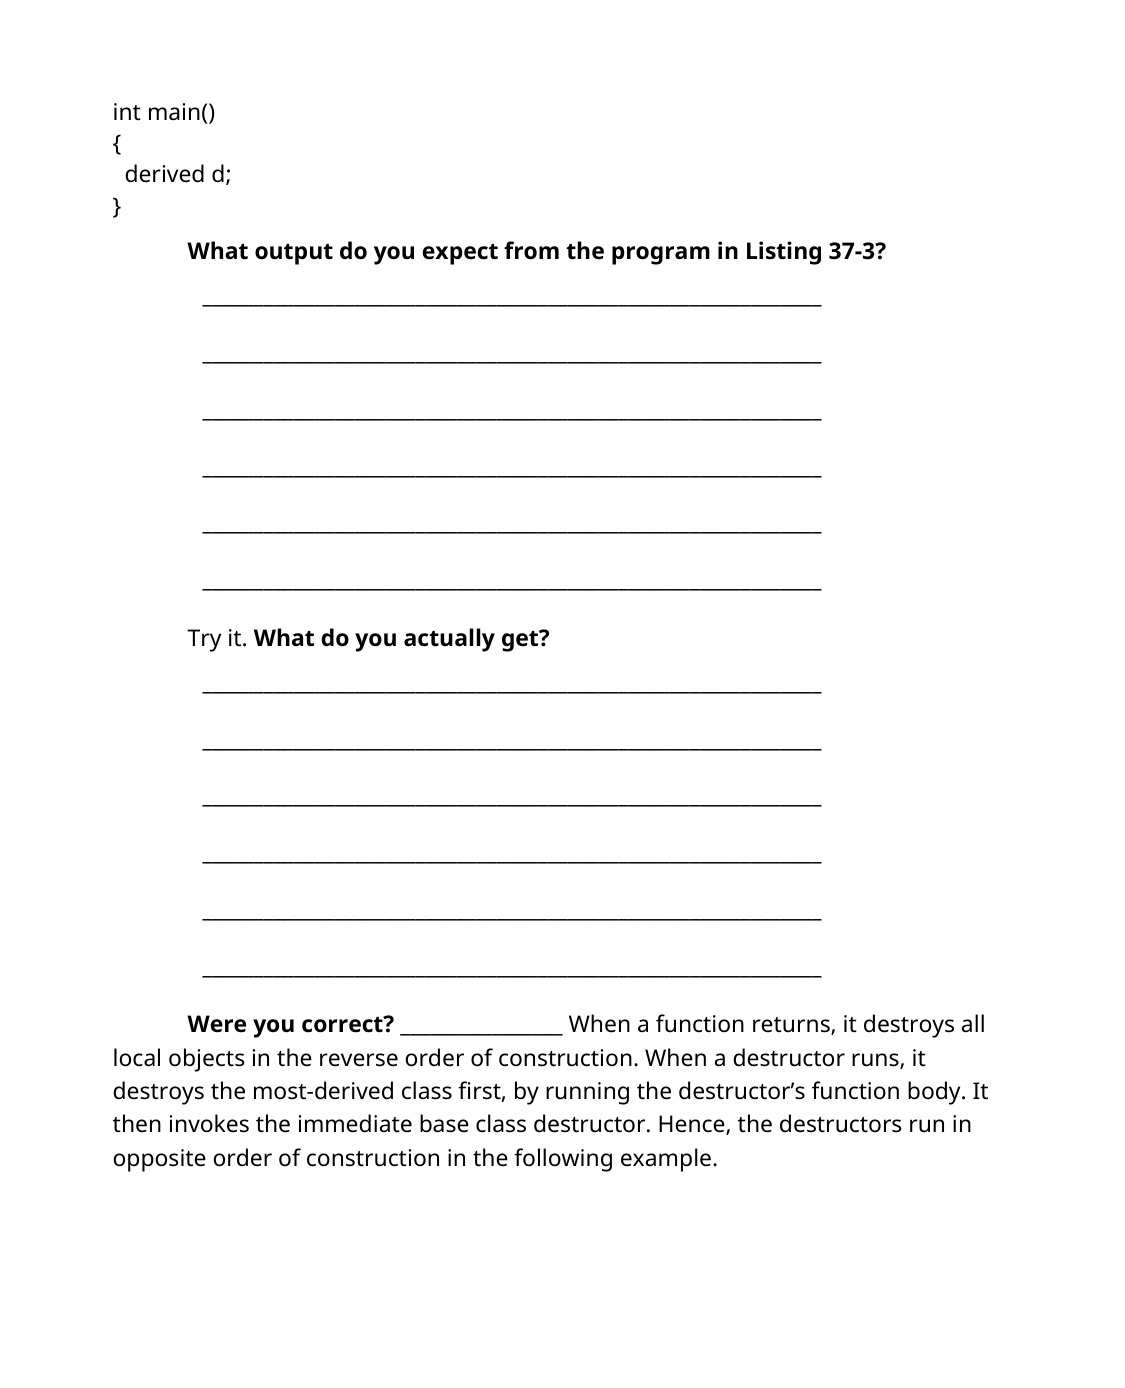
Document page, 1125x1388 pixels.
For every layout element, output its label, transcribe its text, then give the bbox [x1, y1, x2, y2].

list _____________________________________________________________ [202, 506, 1012, 538]
text { [112, 127, 1012, 158]
list _____________________________________________________________ [202, 563, 1012, 594]
text What output do you expect from the program in Listing 37-3? [112, 233, 1012, 267]
list _____________________________________________________________ [202, 836, 1012, 867]
text } [112, 190, 1012, 221]
list _____________________________________________________________ [202, 393, 1012, 424]
text Try it. What do you actually get? [112, 620, 1012, 653]
list _____________________________________________________________ [202, 449, 1012, 481]
list _____________________________________________________________ [202, 666, 1012, 697]
list _____________________________________________________________ [202, 336, 1012, 367]
text int main() [112, 96, 1012, 127]
text derived d; [112, 158, 1012, 190]
text Were you correct? ________________ When a function returns, it destroys all local objects in the reverse order of construction. When a destructor runs, it destroys the most-derived class first, by running the destructor’s function body. It then invokes the immediate base class destructor. Hence, the destructors run in opposite order of construction in the following example. [112, 1006, 1012, 1173]
list _____________________________________________________________ [202, 722, 1012, 754]
list _____________________________________________________________ [202, 779, 1012, 811]
list _____________________________________________________________ [202, 279, 1012, 311]
list _____________________________________________________________ [202, 893, 1012, 924]
list _____________________________________________________________ [202, 949, 1012, 981]
